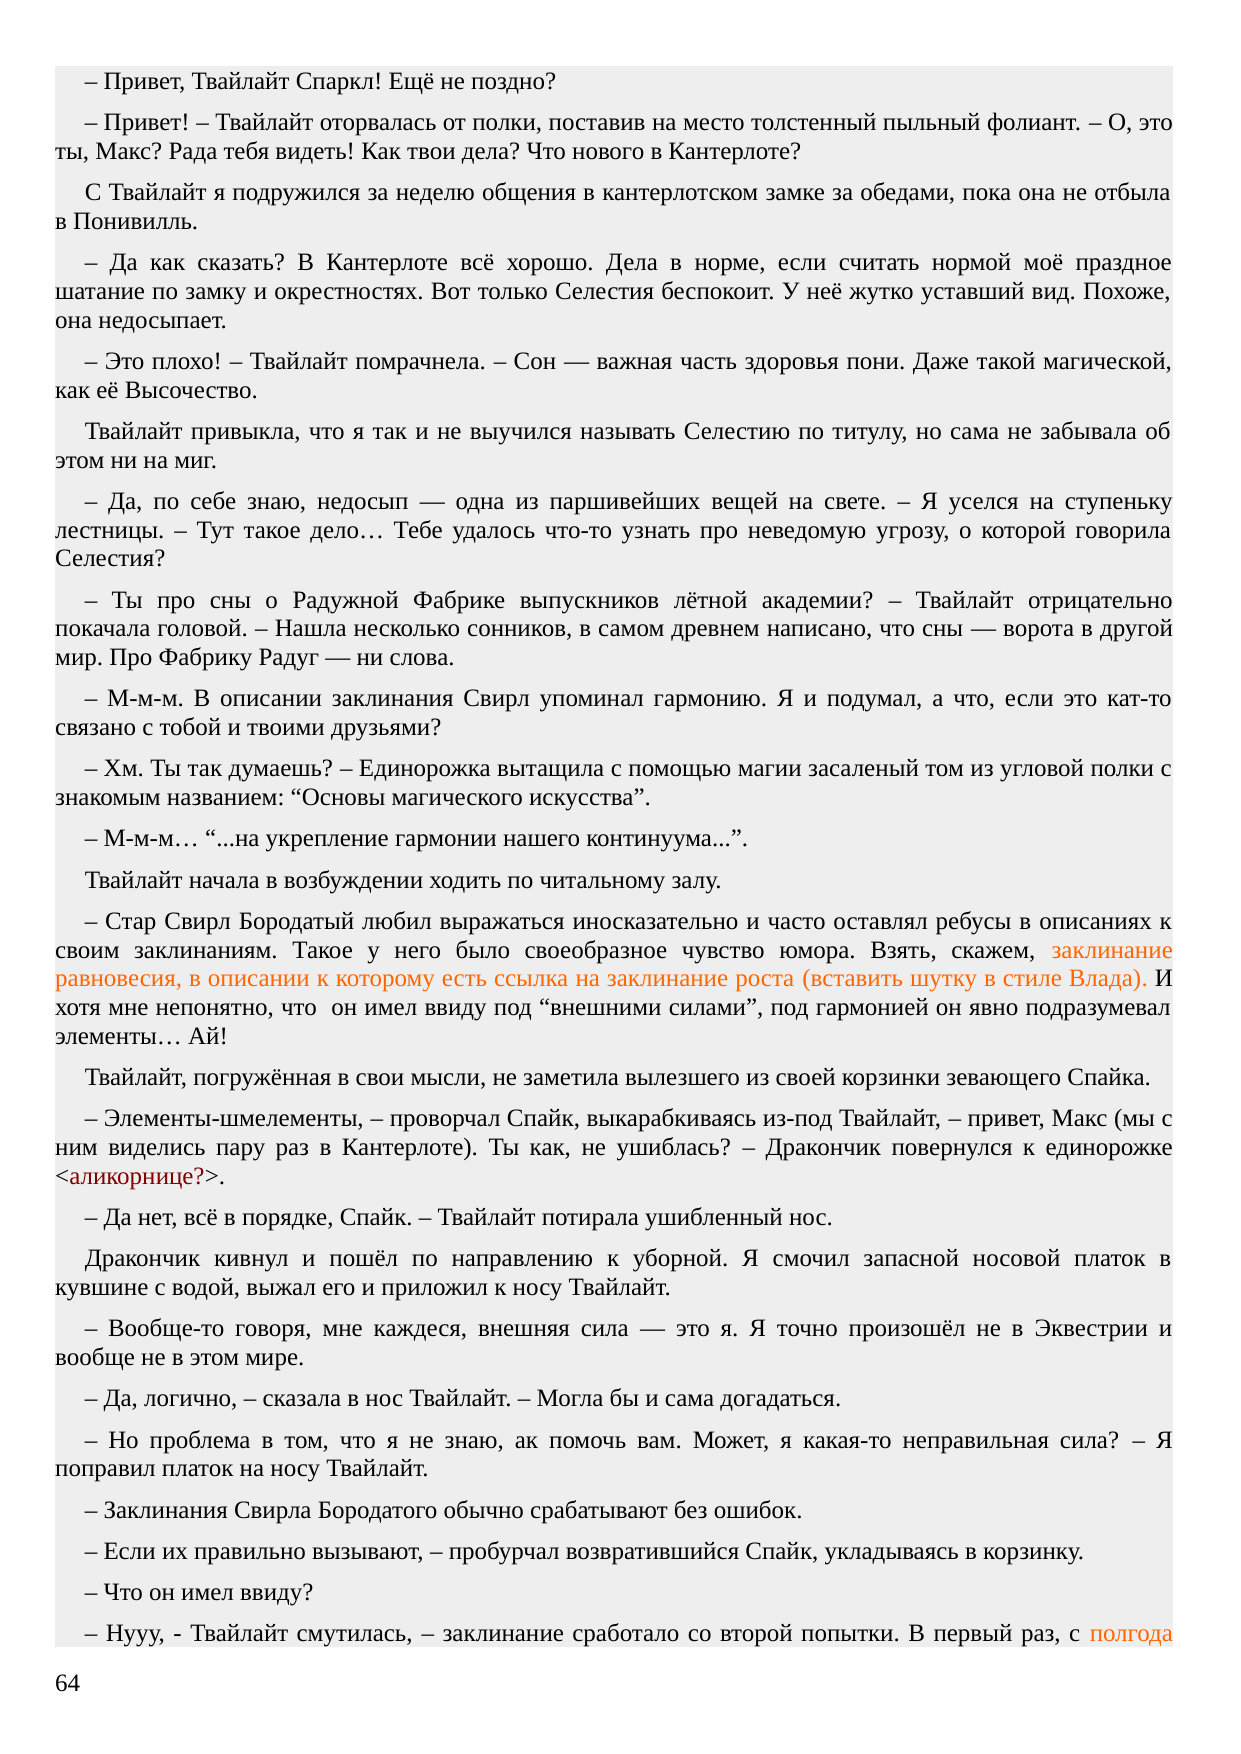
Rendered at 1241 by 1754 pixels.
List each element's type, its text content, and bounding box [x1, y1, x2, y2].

text – Да нет, всё в порядке, Спайк. – Твайлайт потирала ушибленный нос. [55, 1202, 1173, 1231]
text – Привет, Твайлайт Спаркл! Ещё не поздно? [55, 66, 1173, 95]
text – Это плохо! – Твайлайт помрачнела. – Сон — важная часть здоровья пони. Даже такой магической, как её Высочество. [55, 346, 1173, 403]
text – Вообще-то говоря, мне каждеся, внешняя сила — это я. Я точно произошёл не в Эквестрии и вообще не в этом мире. [55, 1313, 1173, 1371]
text – Да, по себе знаю, недосып — одна из паршивейших вещей на свете. – Я уселся на ступеньку лестницы. – Тут такое дело… Тебе удалось что-то узнать про неведомую угрозу, о которой говорила Селестия? [55, 486, 1173, 572]
text – Нууу, - Твайлайт смутилась, – заклинание сработало со второй попытки. В первый раз, с полгода [55, 1618, 1173, 1647]
text – Элементы-шмелементы, – проворчал Спайк, выкарабкиваясь из-под Твайлайт, – привет, Макс (мы с ним виделись пару раз в Кантерлоте). Ты как, не ушиблась? – Дракончик повернулся к единорожке <аликорнице?>. [55, 1103, 1173, 1190]
text – Что он имел ввиду? [55, 1577, 1173, 1606]
text – Но проблема в том, что я не знаю, ак помочь вам. Может, я какая-то неправильная сила? – Я поправил платок на носу Твайлайт. [55, 1425, 1173, 1482]
text – Если их правильно вызывают, – пробурчал возвратившийся Спайк, укладываясь в корзинку. [55, 1536, 1173, 1565]
text – Привет! – Твайлайт оторвалась от полки, поставив на место толстенный пыльный фолиант. – О, это ты, Макс? Рада тебя видеть! Как твои дела? Что нового в Кантерлоте? [55, 107, 1173, 165]
text – Заклинания Свирла Бородатого обычно срабатывают без ошибок. [55, 1495, 1173, 1523]
text Твайлайт, погружённая в свои мысли, не заметила вылезшего из своей корзинки зевающего Спайка. [55, 1062, 1173, 1091]
text Твайлайт привыкла, что я так и не выучился называть Селестию по титулу, но сама не забывала об этом ни на миг. [55, 416, 1173, 473]
text – М-м-м. В описании заклинания Свирл упоминал гармонию. Я и подумал, а что, если это кат-то связано с тобой и твоими друзьями? [55, 683, 1173, 741]
text – Хм. Ты так думаешь? – Единорожка вытащила с помощью магии засаленый том из угловой полки с знакомым названием: “Основы магического искусства”. [55, 753, 1173, 811]
text – Да, логично, – сказала в нос Твайлайт. – Могла бы и сама догадаться. [55, 1383, 1173, 1412]
text – М-м-м… “...на укрепление гармонии нашего континуума...”. [55, 823, 1173, 852]
text – Ты про сны о Радужной Фабрике выпускников лётной академии? – Твайлайт отрицательно покачала головой. – Нашла несколько сонников, в самом древнем написано, что сны — ворота в другой мир. Про Фабрику Радуг — ни слова. [55, 585, 1173, 671]
text – Да как сказать? В Кантерлоте всё хорошо. Дела в норме, если считать нормой моё праздное шатание по замку и окрестностях. Вот только Селестия беспокоит. У неё жутко уставший вид. Похоже, она недосыпает. [55, 247, 1173, 333]
text С Твайлайт я подружился за неделю общения в кантерлотском замке за обедами, пока она не отбыла в Понивилль. [55, 177, 1173, 235]
text – Стар Свирл Бородатый любил выражаться иносказательно и часто оставлял ребусы в описаниях к своим заклинаниям. Такое у него было своеобразное чувство юмора. Взять, скажем, заклинание равновесия, в описании к которому есть ссылка на заклинание роста (вставить шутку в стиле Влада). И хотя мне непонятно, что он имел ввиду под “внешними силами”, под гармонией он явно подразумевал элементы… Ай! [55, 906, 1173, 1050]
text Дракончик кивнул и пошёл по направлению к уборной. Я смочил запасной носовой платок в кувшине с водой, выжал его и приложил к носу Твайлайт. [55, 1243, 1173, 1301]
text Твайлайт начала в возбуждении ходить по читальному залу. [55, 865, 1173, 893]
